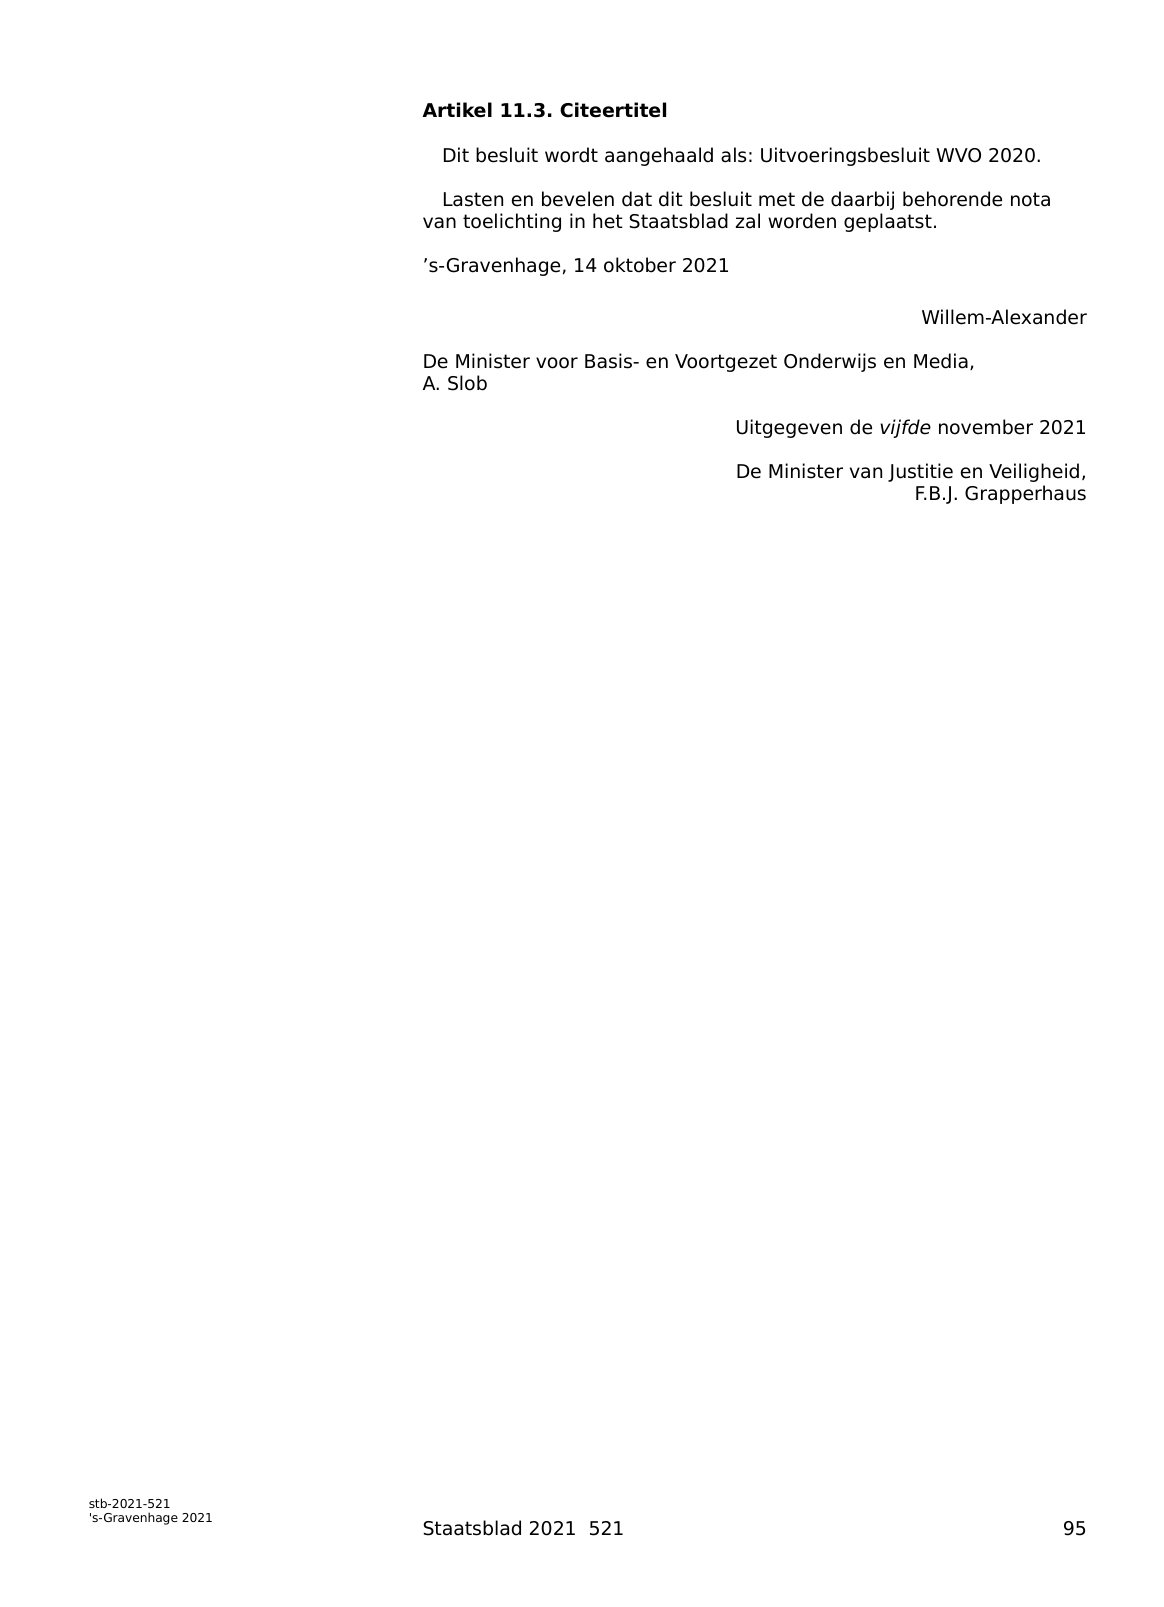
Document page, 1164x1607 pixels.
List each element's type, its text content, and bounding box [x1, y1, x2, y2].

text Lasten en bevelen dat dit besluit met de daarbij behorende nota van toelichting in het Staatsblad zal worden geplaatst. [422, 189, 1087, 233]
text Uitgegeven de vijfde november 2021 [422, 417, 1087, 439]
text stb-2021-521 [88, 1497, 323, 1511]
text 's-Gravenhage 2021 [88, 1511, 323, 1525]
text Willem-Alexander [422, 307, 1087, 329]
text De Minister voor Basis- en Voortgezet Onderwijs en Media, A. Slob [422, 351, 1087, 395]
text Dit besluit wordt aangehaald als: Uitvoeringsbesluit WVO 2020. [422, 144, 1087, 167]
text ’s-Gravenhage, 14 oktober 2021 [422, 255, 1087, 277]
subtitle Artikel 11.3. Citeertitel [422, 100, 1087, 122]
text De Minister van Justitie en Veiligheid, F.B.J. Grapperhaus [422, 461, 1087, 505]
